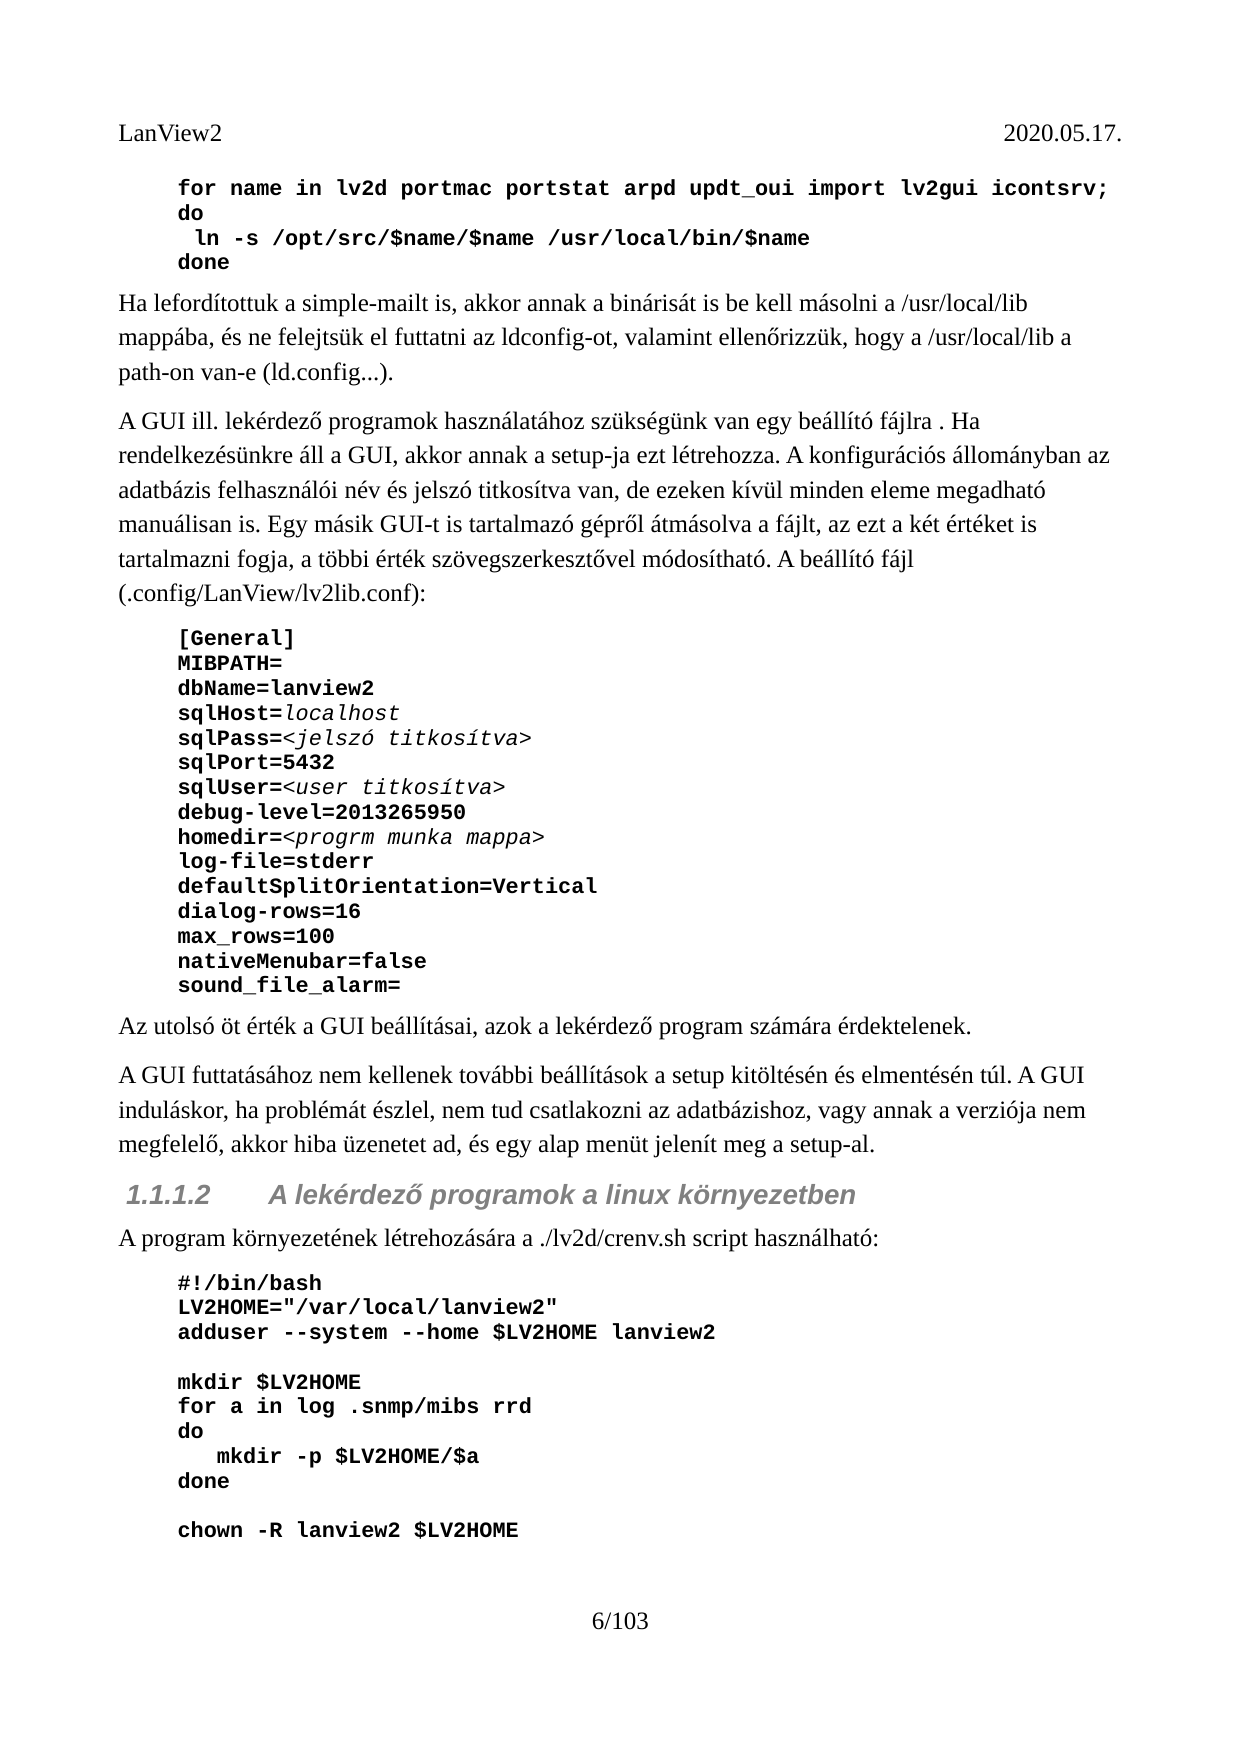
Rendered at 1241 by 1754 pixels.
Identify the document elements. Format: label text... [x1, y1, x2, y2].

text A GUI ill. lekérdező programok használatához szükségünk van egy beállító fájlra . Ha rendelkezésünkre áll a GUI, akkor annak a setup-ja ezt létrehozza. A konfigurációs állományban az adatbázis felhasználói név és jelszó titkosítva van, de ezeken kívül minden eleme megadható manuálisan is. Egy másik GUI-t is tartalmazó gépről átmásolva a fájlt, az ezt a két értéket is tartalmazni fogja, a többi érték szövegszerkesztővel módosítható. A beállító fájl (.config/LanView/lv2lib.conf): [118, 406, 1122, 607]
text Ha lefordítottuk a simple-mailt is, akkor annak a binárisát is be kell másolni a /usr/local/lib mappába, és ne felejtsük el futtatni az ldconfig-ot, valamint ellenőrizzük, hogy a /usr/local/lib a path-on van-e (ld.config...). [118, 288, 1122, 386]
text LV2HOME="/var/local/lanview2" [177, 1296, 1122, 1321]
text A GUI futtatásához nem kellenek további beállítások a setup kitöltésén és elmentésén túl. A GUI induláskor, ha problémát észlel, nem tud csatlakozni az adatbázishoz, vagy annak a verziója nem megfelelő, akkor hiba üzenetet ad, és egy alap menüt jelenít meg a setup-al. [118, 1060, 1122, 1158]
text for name in lv2d portmac portstat arpd updt_oui import lv2gui icontsrv; do ln -s /opt/src/$name/$name /usr/local/bin/$name done [177, 177, 1122, 276]
text A program környezetének létrehozására a ./lv2d/crenv.sh script használható: [118, 1223, 1122, 1251]
subtitle A lekérdező programok a linux környezetben [118, 1178, 1122, 1210]
text adduser --system --home $LV2HOME lanview2 [177, 1321, 1122, 1346]
text Az utolsó öt érték a GUI beállításai, azok a lekérdező program számára érdektelenek. [118, 1011, 1122, 1040]
text #!/bin/bash [177, 1272, 1122, 1296]
text do [177, 1420, 1122, 1445]
text for a in log .snmp/mibs rrd [177, 1396, 1122, 1420]
text [General] MIBPATH= dbName=lanview2 sqlHost=localhost sqlPass=<jelszó titkosítva> sqlPort=5432 sqlUser=<user titkosítva> debug-level=2013265950 homedir=<progrm munka mappa> log-file=stderr defaultSplitOrientation=Vertical dialog-rows=16 max_rows=100 nativeMenubar=false sound_file_alarm= [177, 627, 1122, 999]
text mkdir -p $LV2HOME/$a [177, 1445, 1122, 1470]
text done [177, 1470, 1122, 1495]
text mkdir $LV2HOME [177, 1371, 1122, 1396]
text chown -R lanview2 $LV2HOME [177, 1519, 1122, 1544]
